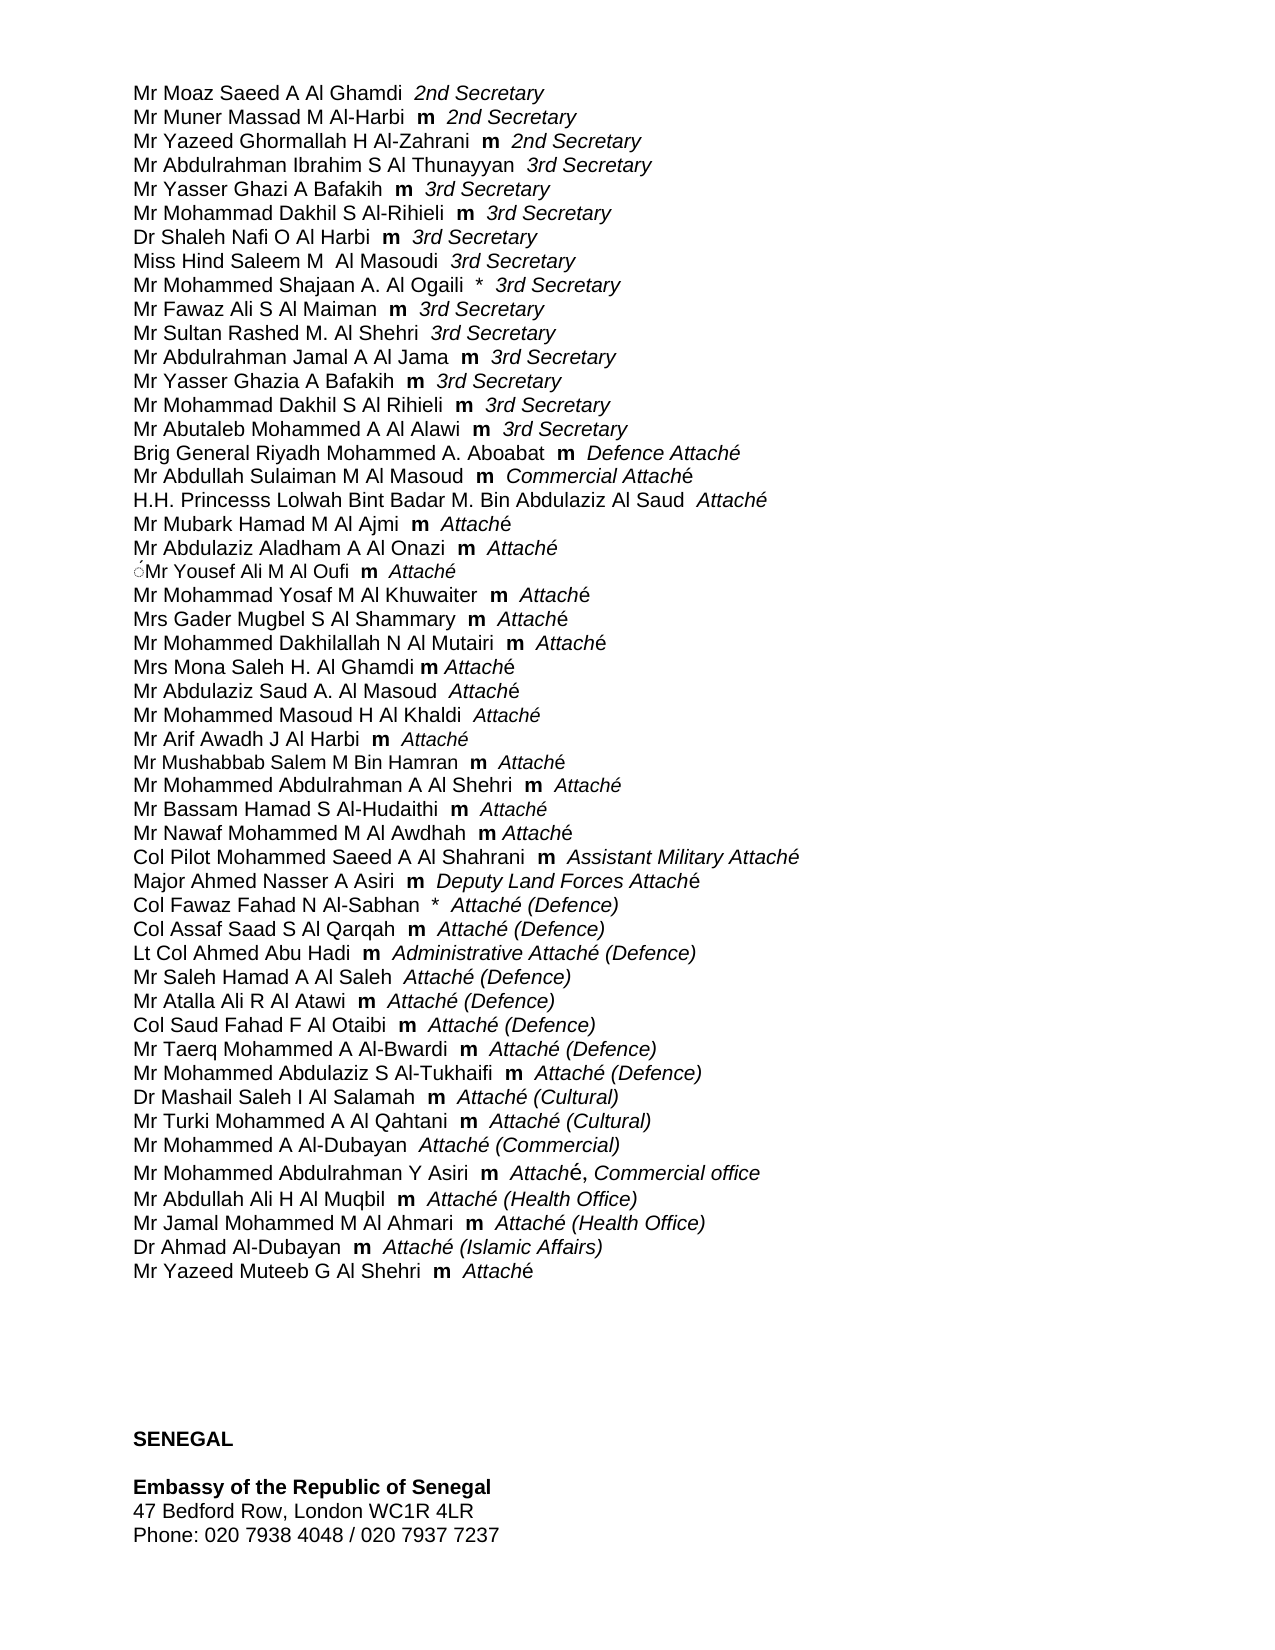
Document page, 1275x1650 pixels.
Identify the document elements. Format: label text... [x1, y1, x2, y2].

text Mr Muner Massad M Al-Harbi m 2nd Secretary [133, 105, 1181, 129]
text Mr Mohammed Abdulrahman A Al Shehri m Attaché [133, 773, 1181, 797]
text Col Assaf Saad S Al Qarqah m Attaché (Defence) [133, 917, 1181, 941]
text Dr Shaleh Nafi O Al Harbi m 3rd Secretary [133, 225, 1181, 249]
text Mr Mubark Hamad M Al Ajmi m Attaché [133, 512, 1181, 536]
text Embassy of the Republic of Senegal [133, 1474, 1181, 1498]
text Brig General Riyadh Mohammed A. Aboabat m Defence Attaché [133, 440, 1181, 464]
text Mr Mohammad Dakhil S Al-Rihieli m 3rd Secretary [133, 201, 1181, 225]
text Mrs Gader Mugbel S Al Shammary m Attaché [133, 607, 1181, 631]
text Mr Saleh Hamad A Al Saleh Attaché (Defence) [133, 965, 1181, 989]
text Col Pilot Mohammed Saeed A Al Shahrani m Assistant Military Attaché [133, 845, 1181, 869]
text Mr Abdulaziz Aladham A Al Onazi m Attaché [133, 536, 1181, 560]
text Mr Abdulrahman Jamal A Al Jama m 3rd Secretary [133, 344, 1181, 368]
text Lt Col Ahmed Abu Hadi m Administrative Attaché (Defence) [133, 941, 1181, 965]
text Mr Fawaz Ali S Al Maiman m 3rd Secretary [133, 297, 1181, 321]
text ́Mr Yousef Ali M Al Oufi m Attaché [133, 560, 1181, 583]
text Mr Abdullah Sulaiman M Al Masoud m Commercial Attaché [133, 464, 1181, 488]
text Mr Arif Awadh J Al Harbi m Attaché [133, 727, 1181, 751]
text Mr Abdulaziz Saud A. Al Masoud Attaché [133, 679, 1181, 703]
text Mr Mushabbab Salem M Bin Hamran m Attaché [133, 751, 1181, 773]
text Mr Jamal Mohammed M Al Ahmari m Attaché (Health Office) [133, 1211, 1181, 1235]
text SENEGAL [133, 1427, 1181, 1451]
text Mr Abdulrahman Ibrahim S Al Thunayyan 3rd Secretary [133, 153, 1181, 177]
text Mr Sultan Rashed M. Al Shehri 3rd Secretary [133, 321, 1181, 344]
text Mr Moaz Saeed A Al Ghamdi 2nd Secretary [133, 81, 1181, 105]
text Mr Mohammed Abdulaziz S Al-Tukhaifi m Attaché (Defence) [133, 1061, 1181, 1085]
text 47 Bedford Row, London WC1R 4LR [133, 1498, 1181, 1522]
text Col Saud Fahad F Al Otaibi m Attaché (Defence) [133, 1013, 1181, 1037]
text Mr Mohammed Dakhilallah N Al Mutairi m Attaché [133, 631, 1181, 655]
text Mr Mohammad Yosaf M Al Khuwaiter m Attaché [133, 583, 1181, 607]
text Mr Atalla Ali R Al Atawi m Attaché (Defence) [133, 989, 1181, 1013]
text Mr Mohammed Masoud H Al Khaldi Attaché [133, 703, 1181, 727]
text Dr Ahmad Al-Dubayan m Attaché (Islamic Affairs) [133, 1235, 1181, 1259]
text H.H. Princesss Lolwah Bint Badar M. Bin Abdulaziz Al Saud Attaché [133, 488, 1181, 512]
text Mr Abutaleb Mohammed A Al Alawi m 3rd Secretary [133, 416, 1181, 440]
text Dr Mashail Saleh I Al Salamah m Attaché (Cultural) [133, 1085, 1181, 1109]
text Major Ahmed Nasser A Asiri m Deputy Land Forces Attaché [133, 869, 1181, 893]
text Mr Abdullah Ali H Al Muqbil m Attaché (Health Office) [133, 1187, 1181, 1211]
text Mr Turki Mohammed A Al Qahtani m Attaché (Cultural) [133, 1109, 1181, 1133]
text Col Fawaz Fahad N Al-Sabhan * Attaché (Defence) [133, 893, 1181, 917]
text Mr Yasser Ghazi A Bafakih m 3rd Secretary [133, 177, 1181, 201]
text Mr Yazeed Muteeb G Al Shehri m Attaché [133, 1259, 1181, 1283]
text Mr Nawaf Mohammed M Al Awdhah m Attaché [133, 821, 1181, 845]
text Mr Taerq Mohammed A Al-Bwardi m Attaché (Defence) [133, 1037, 1181, 1061]
text Mr Yazeed Ghormallah H Al-Zahrani m 2nd Secretary [133, 129, 1181, 153]
text Mr Mohammad Dakhil S Al Rihieli m 3rd Secretary [133, 392, 1181, 416]
text Miss Hind Saleem M Al Masoudi 3rd Secretary [133, 249, 1181, 273]
text Mr Mohammed Shajaan A. Al Ogaili * 3rd Secretary [133, 273, 1181, 297]
text Mr Bassam Hamad S Al-Hudaithi m Attaché [133, 797, 1181, 821]
text Phone: 020 7938 4048 / 020 7937 7237 [133, 1522, 1181, 1546]
text Mr Yasser Ghazia A Bafakih m 3rd Secretary [133, 368, 1181, 392]
text Mr Mohammed Abdulrahman Y Asiri m Attaché, Commercial office [133, 1157, 1181, 1187]
text Mrs Mona Saleh H. Al Ghamdi m Attaché [133, 655, 1181, 679]
text Mr Mohammed A Al-Dubayan Attaché (Commercial) [133, 1133, 1181, 1157]
